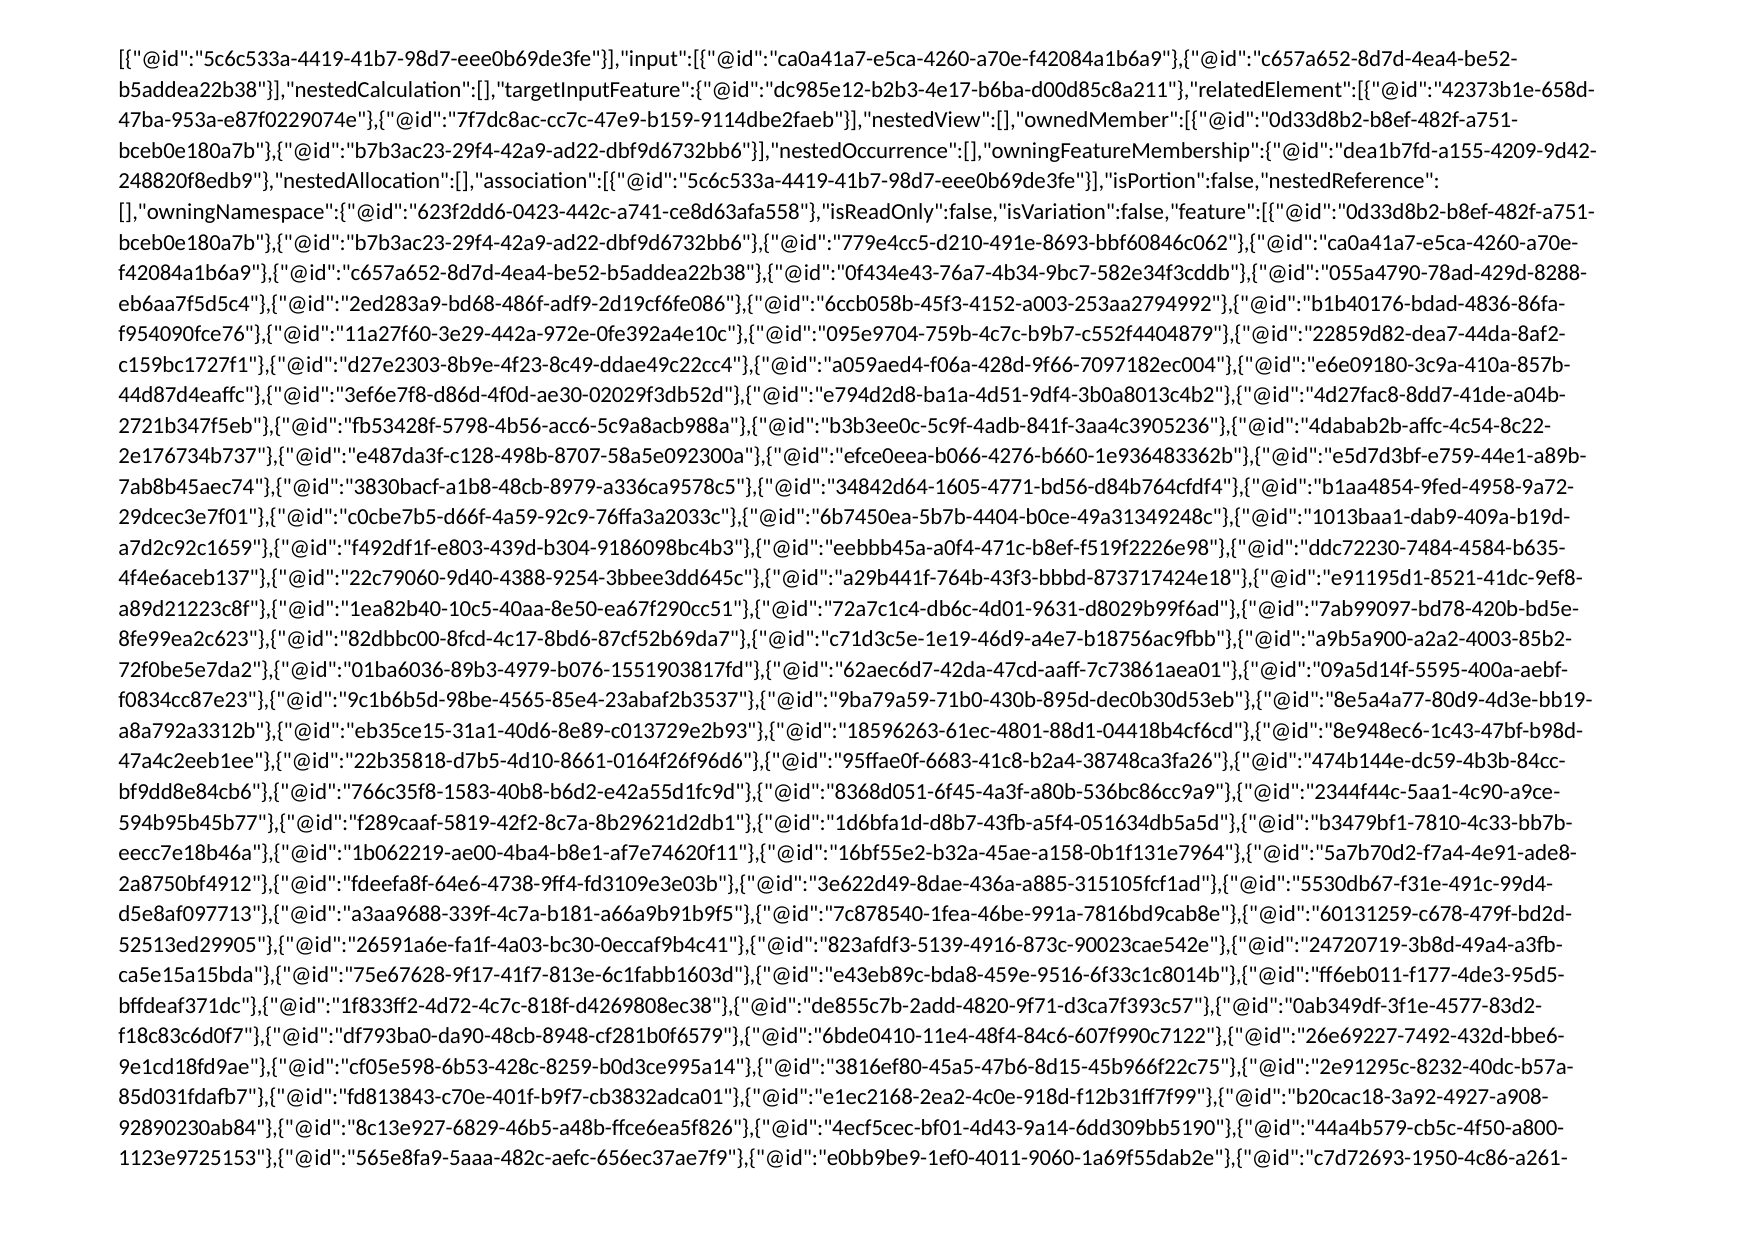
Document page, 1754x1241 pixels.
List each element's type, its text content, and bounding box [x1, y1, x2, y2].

text [{"@id":"5c6c533a-4419-41b7-98d7-eee0b69de3fe"}],"input":[{"@id":"ca0a41a7-e5ca-4260-a70e-f42084a1b6a9"},{"@id":"c657a652-8d7d-4ea4-be52-b5addea22b38"}],"nestedCalculation":[],"targetInputFeature":{"@id":"dc985e12-b2b3-4e17-b6ba-d00d85c8a211"},"relatedElement":[{"@id":"42373b1e-658d-47ba-953a-e87f0229074e"},{"@id":"7f7dc8ac-cc7c-47e9-b159-9114dbe2faeb"}],"nestedView":[],"ownedMember":[{"@id":"0d33d8b2-b8ef-482f-a751-bceb0e180a7b"},{"@id":"b7b3ac23-29f4-42a9-ad22-dbf9d6732bb6"}],"nestedOccurrence":[],"owningFeatureMembership":{"@id":"dea1b7fd-a155-4209-9d42-248820f8edb9"},"nestedAllocation":[],"association":[{"@id":"5c6c533a-4419-41b7-98d7-eee0b69de3fe"}],"isPortion":false,"nestedReference":[],"owningNamespace":{"@id":"623f2dd6-0423-442c-a741-ce8d63afa558"},"isReadOnly":false,"isVariation":false,"feature":[{"@id":"0d33d8b2-b8ef-482f-a751-bceb0e180a7b"},{"@id":"b7b3ac23-29f4-42a9-ad22-dbf9d6732bb6"},{"@id":"779e4cc5-d210-491e-8693-bbf60846c062"},{"@id":"ca0a41a7-e5ca-4260-a70e-f42084a1b6a9"},{"@id":"c657a652-8d7d-4ea4-be52-b5addea22b38"},{"@id":"0f434e43-76a7-4b34-9bc7-582e34f3cddb"},{"@id":"055a4790-78ad-429d-8288-eb6aa7f5d5c4"},{"@id":"2ed283a9-bd68-486f-adf9-2d19cf6fe086"},{"@id":"6ccb058b-45f3-4152-a003-253aa2794992"},{"@id":"b1b40176-bdad-4836-86fa-f954090fce76"},{"@id":"11a27f60-3e29-442a-972e-0fe392a4e10c"},{"@id":"095e9704-759b-4c7c-b9b7-c552f4404879"},{"@id":"22859d82-dea7-44da-8af2-c159bc1727f1"},{"@id":"d27e2303-8b9e-4f23-8c49-ddae49c22cc4"},{"@id":"a059aed4-f06a-428d-9f66-7097182ec004"},{"@id":"e6e09180-3c9a-410a-857b-44d87d4eaffc"},{"@id":"3ef6e7f8-d86d-4f0d-ae30-02029f3db52d"},{"@id":"e794d2d8-ba1a-4d51-9df4-3b0a8013c4b2"},{"@id":"4d27fac8-8dd7-41de-a04b-2721b347f5eb"},{"@id":"fb53428f-5798-4b56-acc6-5c9a8acb988a"},{"@id":"b3b3ee0c-5c9f-4adb-841f-3aa4c3905236"},{"@id":"4dabab2b-affc-4c54-8c22-2e176734b737"},{"@id":"e487da3f-c128-498b-8707-58a5e092300a"},{"@id":"efce0eea-b066-4276-b660-1e936483362b"},{"@id":"e5d7d3bf-e759-44e1-a89b-7ab8b45aec74"},{"@id":"3830bacf-a1b8-48cb-8979-a336ca9578c5"},{"@id":"34842d64-1605-4771-bd56-d84b764cfdf4"},{"@id":"b1aa4854-9fed-4958-9a72-29dcec3e7f01"},{"@id":"c0cbe7b5-d66f-4a59-92c9-76ffa3a2033c"},{"@id":"6b7450ea-5b7b-4404-b0ce-49a31349248c"},{"@id":"1013baa1-dab9-409a-b19d-a7d2c92c1659"},{"@id":"f492df1f-e803-439d-b304-9186098bc4b3"},{"@id":"eebbb45a-a0f4-471c-b8ef-f519f2226e98"},{"@id":"ddc72230-7484-4584-b635-4f4e6aceb137"},{"@id":"22c79060-9d40-4388-9254-3bbee3dd645c"},{"@id":"a29b441f-764b-43f3-bbbd-873717424e18"},{"@id":"e91195d1-8521-41dc-9ef8-a89d21223c8f"},{"@id":"1ea82b40-10c5-40aa-8e50-ea67f290cc51"},{"@id":"72a7c1c4-db6c-4d01-9631-d8029b99f6ad"},{"@id":"7ab99097-bd78-420b-bd5e-8fe99ea2c623"},{"@id":"82dbbc00-8fcd-4c17-8bd6-87cf52b69da7"},{"@id":"c71d3c5e-1e19-46d9-a4e7-b18756ac9fbb"},{"@id":"a9b5a900-a2a2-4003-85b2-72f0be5e7da2"},{"@id":"01ba6036-89b3-4979-b076-1551903817fd"},{"@id":"62aec6d7-42da-47cd-aaff-7c73861aea01"},{"@id":"09a5d14f-5595-400a-aebf-f0834cc87e23"},{"@id":"9c1b6b5d-98be-4565-85e4-23abaf2b3537"},{"@id":"9ba79a59-71b0-430b-895d-dec0b30d53eb"},{"@id":"8e5a4a77-80d9-4d3e-bb19-a8a792a3312b"},{"@id":"eb35ce15-31a1-40d6-8e89-c013729e2b93"},{"@id":"18596263-61ec-4801-88d1-04418b4cf6cd"},{"@id":"8e948ec6-1c43-47bf-b98d-47a4c2eeb1ee"},{"@id":"22b35818-d7b5-4d10-8661-0164f26f96d6"},{"@id":"95ffae0f-6683-41c8-b2a4-38748ca3fa26"},{"@id":"474b144e-dc59-4b3b-84cc-bf9dd8e84cb6"},{"@id":"766c35f8-1583-40b8-b6d2-e42a55d1fc9d"},{"@id":"8368d051-6f45-4a3f-a80b-536bc86cc9a9"},{"@id":"2344f44c-5aa1-4c90-a9ce-594b95b45b77"},{"@id":"f289caaf-5819-42f2-8c7a-8b29621d2db1"},{"@id":"1d6bfa1d-d8b7-43fb-a5f4-051634db5a5d"},{"@id":"b3479bf1-7810-4c33-bb7b-eecc7e18b46a"},{"@id":"1b062219-ae00-4ba4-b8e1-af7e74620f11"},{"@id":"16bf55e2-b32a-45ae-a158-0b1f131e7964"},{"@id":"5a7b70d2-f7a4-4e91-ade8-2a8750bf4912"},{"@id":"fdeefa8f-64e6-4738-9ff4-fd3109e3e03b"},{"@id":"3e622d49-8dae-436a-a885-315105fcf1ad"},{"@id":"5530db67-f31e-491c-99d4-d5e8af097713"},{"@id":"a3aa9688-339f-4c7a-b181-a66a9b91b9f5"},{"@id":"7c878540-1fea-46be-991a-7816bd9cab8e"},{"@id":"60131259-c678-479f-bd2d-52513ed29905"},{"@id":"26591a6e-fa1f-4a03-bc30-0eccaf9b4c41"},{"@id":"823afdf3-5139-4916-873c-90023cae542e"},{"@id":"24720719-3b8d-49a4-a3fb-ca5e15a15bda"},{"@id":"75e67628-9f17-41f7-813e-6c1fabb1603d"},{"@id":"e43eb89c-bda8-459e-9516-6f33c1c8014b"},{"@id":"ff6eb011-f177-4de3-95d5-bffdeaf371dc"},{"@id":"1f833ff2-4d72-4c7c-818f-d4269808ec38"},{"@id":"de855c7b-2add-4820-9f71-d3ca7f393c57"},{"@id":"0ab349df-3f1e-4577-83d2-f18c83c6d0f7"},{"@id":"df793ba0-da90-48cb-8948-cf281b0f6579"},{"@id":"6bde0410-11e4-48f4-84c6-607f990c7122"},{"@id":"26e69227-7492-432d-bbe6-9e1cd18fd9ae"},{"@id":"cf05e598-6b53-428c-8259-b0d3ce995a14"},{"@id":"3816ef80-45a5-47b6-8d15-45b966f22c75"},{"@id":"2e91295c-8232-40dc-b57a-85d031fdafb7"},{"@id":"fd813843-c70e-401f-b9f7-cb3832adca01"},{"@id":"e1ec2168-2ea2-4c0e-918d-f12b31ff7f99"},{"@id":"b20cac18-3a92-4927-a908-92890230ab84"},{"@id":"8c13e927-6829-46b5-a48b-ffce6ea5f826"},{"@id":"4ecf5cec-bf01-4d43-9a14-6dd309bb5190"},{"@id":"44a4b579-cb5c-4f50-a800-1123e9725153"},{"@id":"565e8fa9-5aaa-482c-aefc-656ec37ae7f9"},{"@id":"e0bb9be9-1ef0-4011-9060-1a69f55dab2e"},{"@id":"c7d72693-1950-4c86-a261- [118, 44, 1606, 1172]
